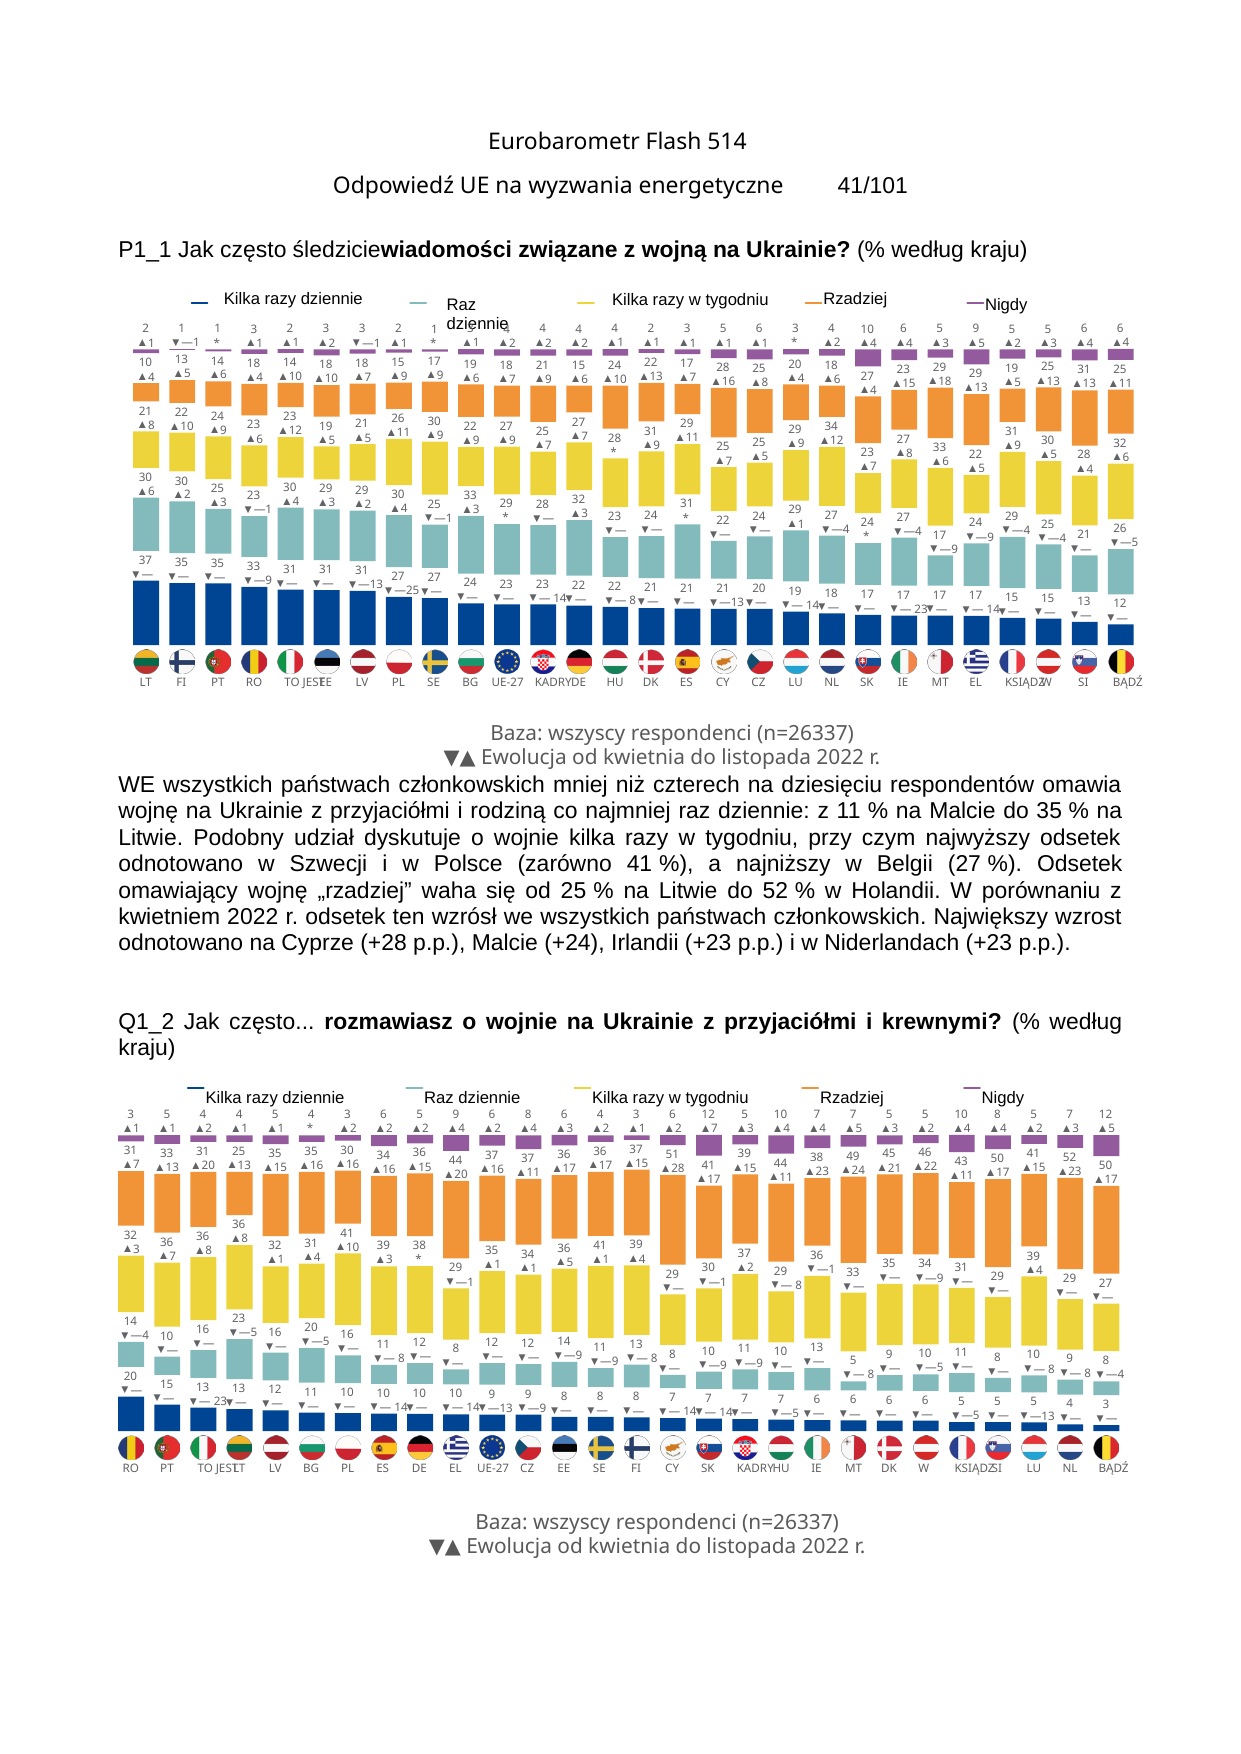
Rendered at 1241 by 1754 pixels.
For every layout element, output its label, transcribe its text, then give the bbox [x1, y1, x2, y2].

picture [386, 649, 412, 674]
picture [1036, 649, 1061, 674]
picture [819, 649, 845, 674]
picture [891, 649, 917, 674]
picture [118, 1435, 144, 1460]
picture [1108, 649, 1134, 674]
picture [963, 649, 989, 674]
picture [494, 649, 520, 674]
picture [515, 1435, 541, 1460]
picture [877, 1435, 902, 1460]
picture [458, 649, 484, 674]
picture [624, 1435, 650, 1460]
picture [1057, 1435, 1083, 1460]
picture [154, 1435, 180, 1460]
picture [999, 649, 1025, 674]
text WE wszystkich państwach członkowskich mniej niż czterech na dziesięciu respondentów omawia wojnę na Ukrainie z przyjaciółmi i rodziną co najmniej raz dziennie: z 11 % na Malcie do 35 % na Litwie. Podobny udział dyskutuje o wojnie kilka razy w tygodniu, przy czym najwyższy odsetek odnotowano w Szwecji i w Polsce (zarówno 41 %), a najniższy w Belgii (27 %). Odsetek omawiający wojnę „rzadziej” waha się od 25 % na Litwie do 52 % w Holandii. W porównaniu z kwietniem 2022 r. odsetek ten wzrósł we wszystkich państwach członkowskich. Największy wzrost odnotowano na Cyprze (+28 p.p.), Malcie (+24), Irlandii (+23 p.p.) i w Niderlandach (+23 p.p.). [118, 275, 1122, 956]
picture [768, 1435, 794, 1460]
picture [732, 1435, 758, 1460]
picture [747, 649, 773, 674]
picture [660, 1435, 686, 1460]
picture [530, 649, 556, 674]
picture [443, 1435, 469, 1460]
picture [696, 1435, 722, 1460]
picture [205, 649, 231, 674]
picture [855, 649, 881, 674]
picture [479, 1435, 505, 1460]
picture [1021, 1435, 1047, 1460]
picture [226, 1435, 252, 1460]
picture [350, 649, 376, 674]
picture [841, 1435, 866, 1460]
picture [133, 649, 159, 674]
picture [949, 1435, 975, 1460]
picture [335, 1435, 361, 1460]
picture [588, 1435, 614, 1460]
picture [602, 649, 628, 674]
picture [985, 1435, 1011, 1460]
picture [422, 649, 448, 674]
picture [241, 649, 267, 674]
picture [277, 649, 303, 674]
picture [783, 649, 809, 674]
picture [190, 1435, 216, 1460]
picture [804, 1435, 830, 1460]
picture [1072, 649, 1097, 674]
picture [913, 1435, 939, 1460]
picture [407, 1435, 433, 1460]
text Q1_2 Jak często... rozmawiasz o wojnie na Ukrainie z przyjaciółmi i krewnymi? (% według kraju) [118, 1008, 1122, 1061]
picture [552, 1435, 577, 1460]
picture [169, 649, 195, 674]
text P1_1 Jak często śledziciewiadomości związane z wojną na Ukrainie? (% według kraju) [118, 236, 1122, 262]
picture [638, 649, 664, 674]
picture [314, 649, 340, 674]
picture [371, 1435, 397, 1460]
picture [566, 649, 592, 674]
picture [927, 649, 953, 674]
picture [675, 649, 700, 674]
picture [263, 1435, 289, 1460]
picture [711, 649, 737, 674]
picture [299, 1435, 325, 1460]
picture [1093, 1435, 1119, 1460]
